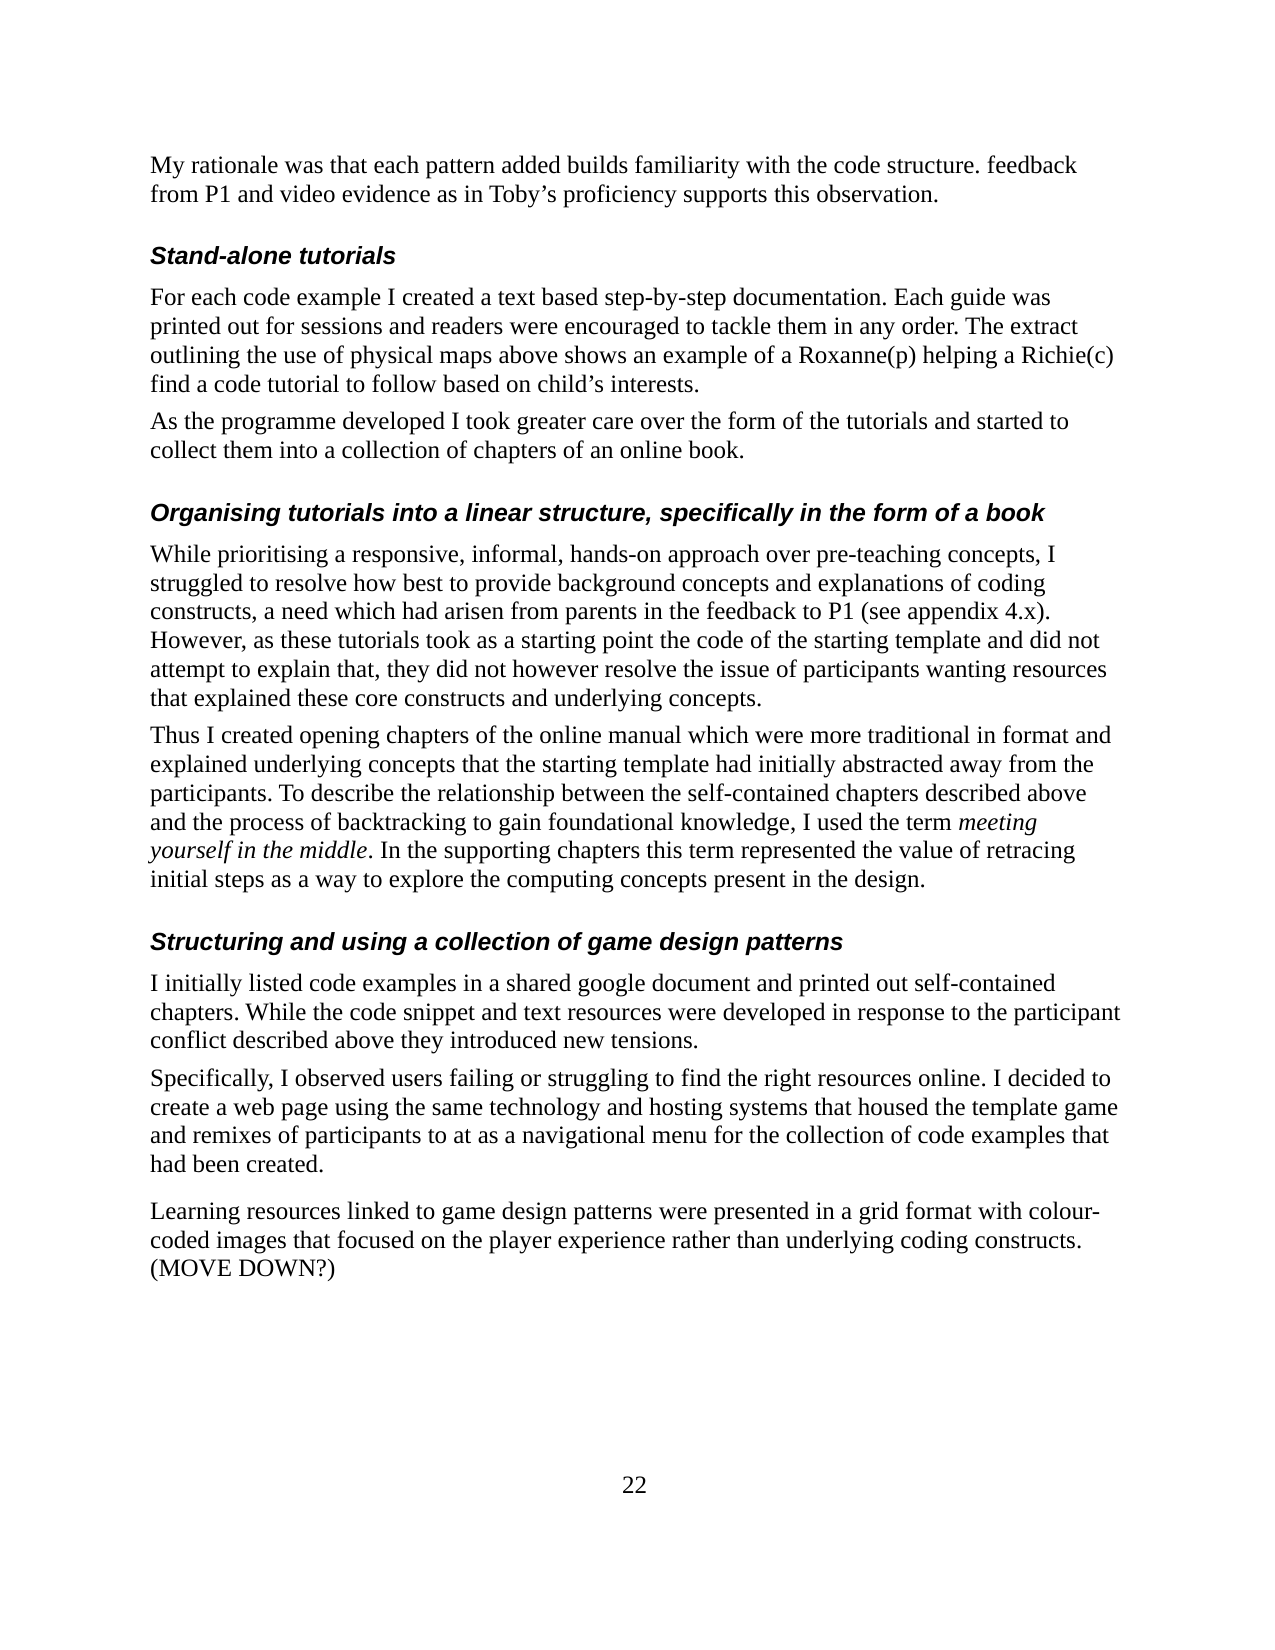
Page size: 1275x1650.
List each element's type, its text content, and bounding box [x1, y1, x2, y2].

subtitle Organising tutorials into a linear structure, specifically in the form of a book [150, 498, 1125, 526]
text Learning resources linked to game design patterns were presented in a grid format with colour-coded images that focused on the player experience rather than underlying coding constructs. (MOVE DOWN?) [150, 1196, 1125, 1282]
subtitle Stand-alone tutorials [150, 241, 1125, 270]
text While prioritising a responsive, informal, hands-on approach over pre-teaching concepts, I struggled to resolve how best to provide background concepts and explanations of coding constructs, a need which had arisen from parents in the feedback to P1 (see appendix 4.x). However, as these tutorials took as a starting point the code of the starting template and did not attempt to explain that, they did not however resolve the issue of participants wanting resources that explained these core constructs and underlying concepts. [150, 539, 1125, 711]
text I initially listed code examples in a shared google document and printed out self-contained chapters. While the code snippet and text resources were developed in response to the participant conflict described above they introduced new tensions. [150, 968, 1125, 1054]
text Thus I created opening chapters of the online manual which were more traditional in format and explained underlying concepts that the starting template had initially abstracted away from the participants. To describe the relationship between the self-contained chapters described above and the process of backtracking to gain foundational knowledge, I used the term meeting yourself in the middle. In the supporting chapters this term represented the value of retracing initial steps as a way to explore the computing concepts present in the design. [150, 720, 1125, 893]
text As the programme developed I took greater care over the form of the tutorials and started to collect them into a collection of chapters of an online book. [150, 406, 1125, 464]
subtitle Structuring and using a collection of game design patterns [150, 927, 1125, 955]
text For each code example I created a text based step-by-step documentation. Each guide was printed out for sessions and readers were encouraged to tackle them in any order. The extract outlining the use of physical maps above shows an example of a Roxanne(p) helping a Richie(c) find a code tutorial to follow based on child’s interests. [150, 282, 1125, 397]
text Specifically, I observed users failing or struggling to find the right resources online. I decided to create a web page using the same technology and hosting systems that housed the template game and remixes of participants to at as a navigational menu for the collection of code examples that had been created. [150, 1063, 1125, 1178]
text My rationale was that each pattern added builds familiarity with the code structure. feedback from P1 and video evidence as in Toby’s proficiency supports this observation. [150, 150, 1125, 207]
